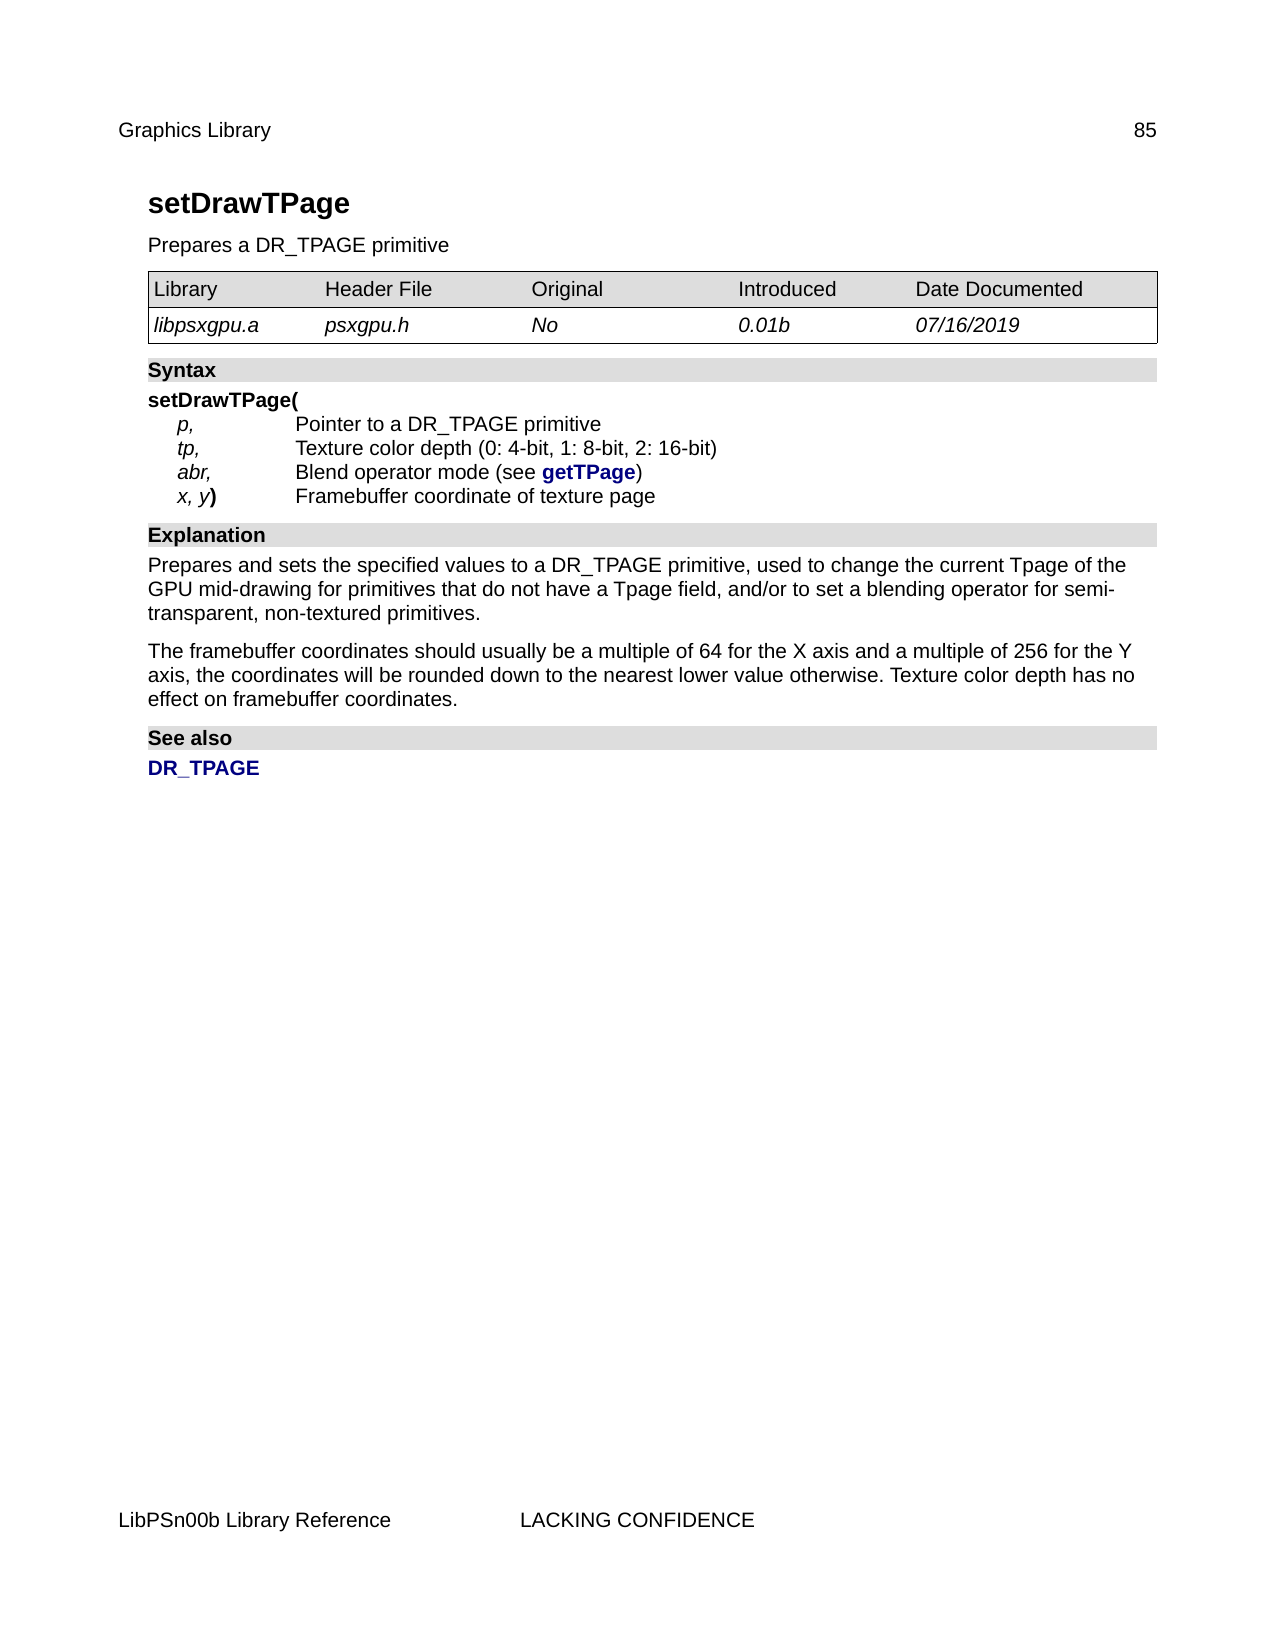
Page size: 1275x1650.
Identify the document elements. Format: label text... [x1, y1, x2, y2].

subtitle Syntax [148, 358, 1157, 382]
text Prepares a DR_TPAGE primitive [148, 232, 1157, 256]
text tp, Texture color depth (0: 4-bit, 1: 8-bit, 2: 16-bit) [148, 436, 1157, 460]
text setDrawTPage( [148, 388, 1157, 412]
text DR_TPAGE [148, 756, 1157, 780]
text x, y) Framebuffer coordinate of texture page [148, 484, 1157, 508]
subtitle See also [148, 726, 1157, 750]
text Library Header File Original Introduced Date Documented [149, 272, 1157, 307]
text abr, Blend operator mode (see getTPage) [148, 460, 1157, 484]
text Prepares and sets the specified values to a DR_TPAGE primitive, used to change the current Tpage of the GPU mid-drawing for primitives that do not have a Tpage field, and/or to set a blending operator for semi-transparent, non-textured primitives. [148, 552, 1157, 624]
subtitle setDrawTPage [148, 186, 1157, 220]
text libpsxgpu.a psxgpu.h No 0.01b 07/16/2019 [149, 308, 1157, 343]
text The framebuffer coordinates should usually be a multiple of 64 for the X axis and a multiple of 256 for the Y axis, the coordinates will be rounded down to the nearest lower value otherwise. Texture color depth has no effect on framebuffer coordinates. [148, 639, 1157, 711]
subtitle Explanation [148, 523, 1157, 547]
text p, Pointer to a DR_TPAGE primitive [148, 412, 1157, 436]
